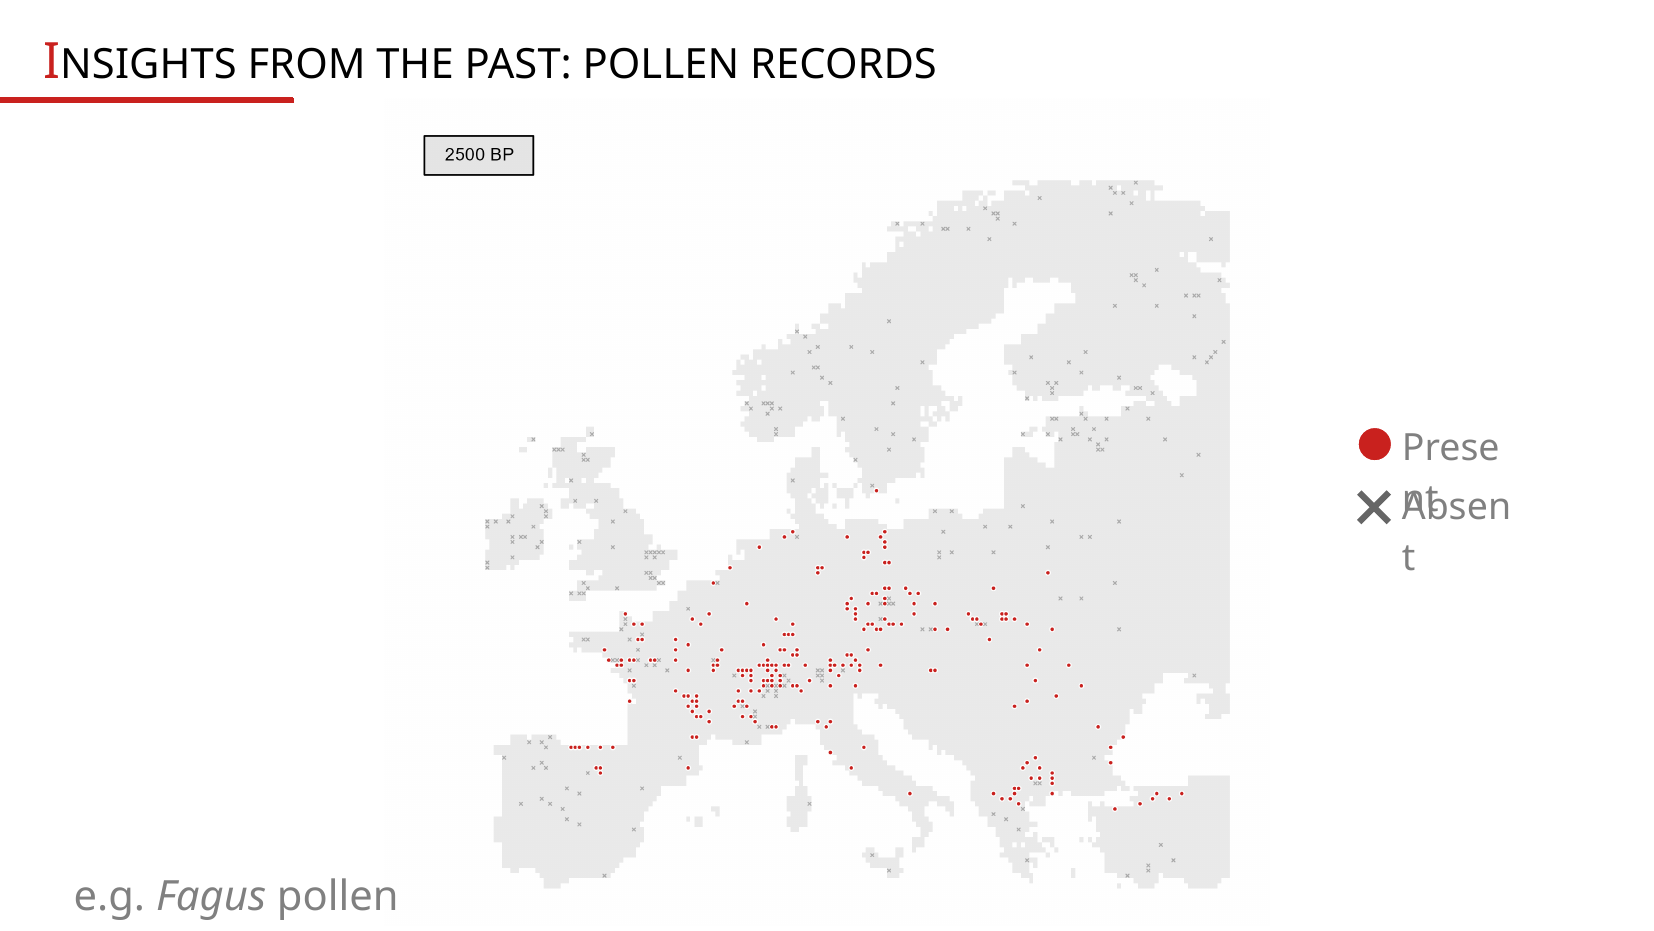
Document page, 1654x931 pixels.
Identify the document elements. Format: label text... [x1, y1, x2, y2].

picture [384, 98, 1270, 926]
text_box INSIGHTS FROM THE PAST: POLLEN RECORDS [28, 0, 1623, 119]
text_box Absent [1387, 472, 1535, 539]
text_box Present [1387, 413, 1535, 472]
text_box [1357, 426, 1387, 462]
text_box e.g. Fagus pollen records [0, 858, 473, 931]
